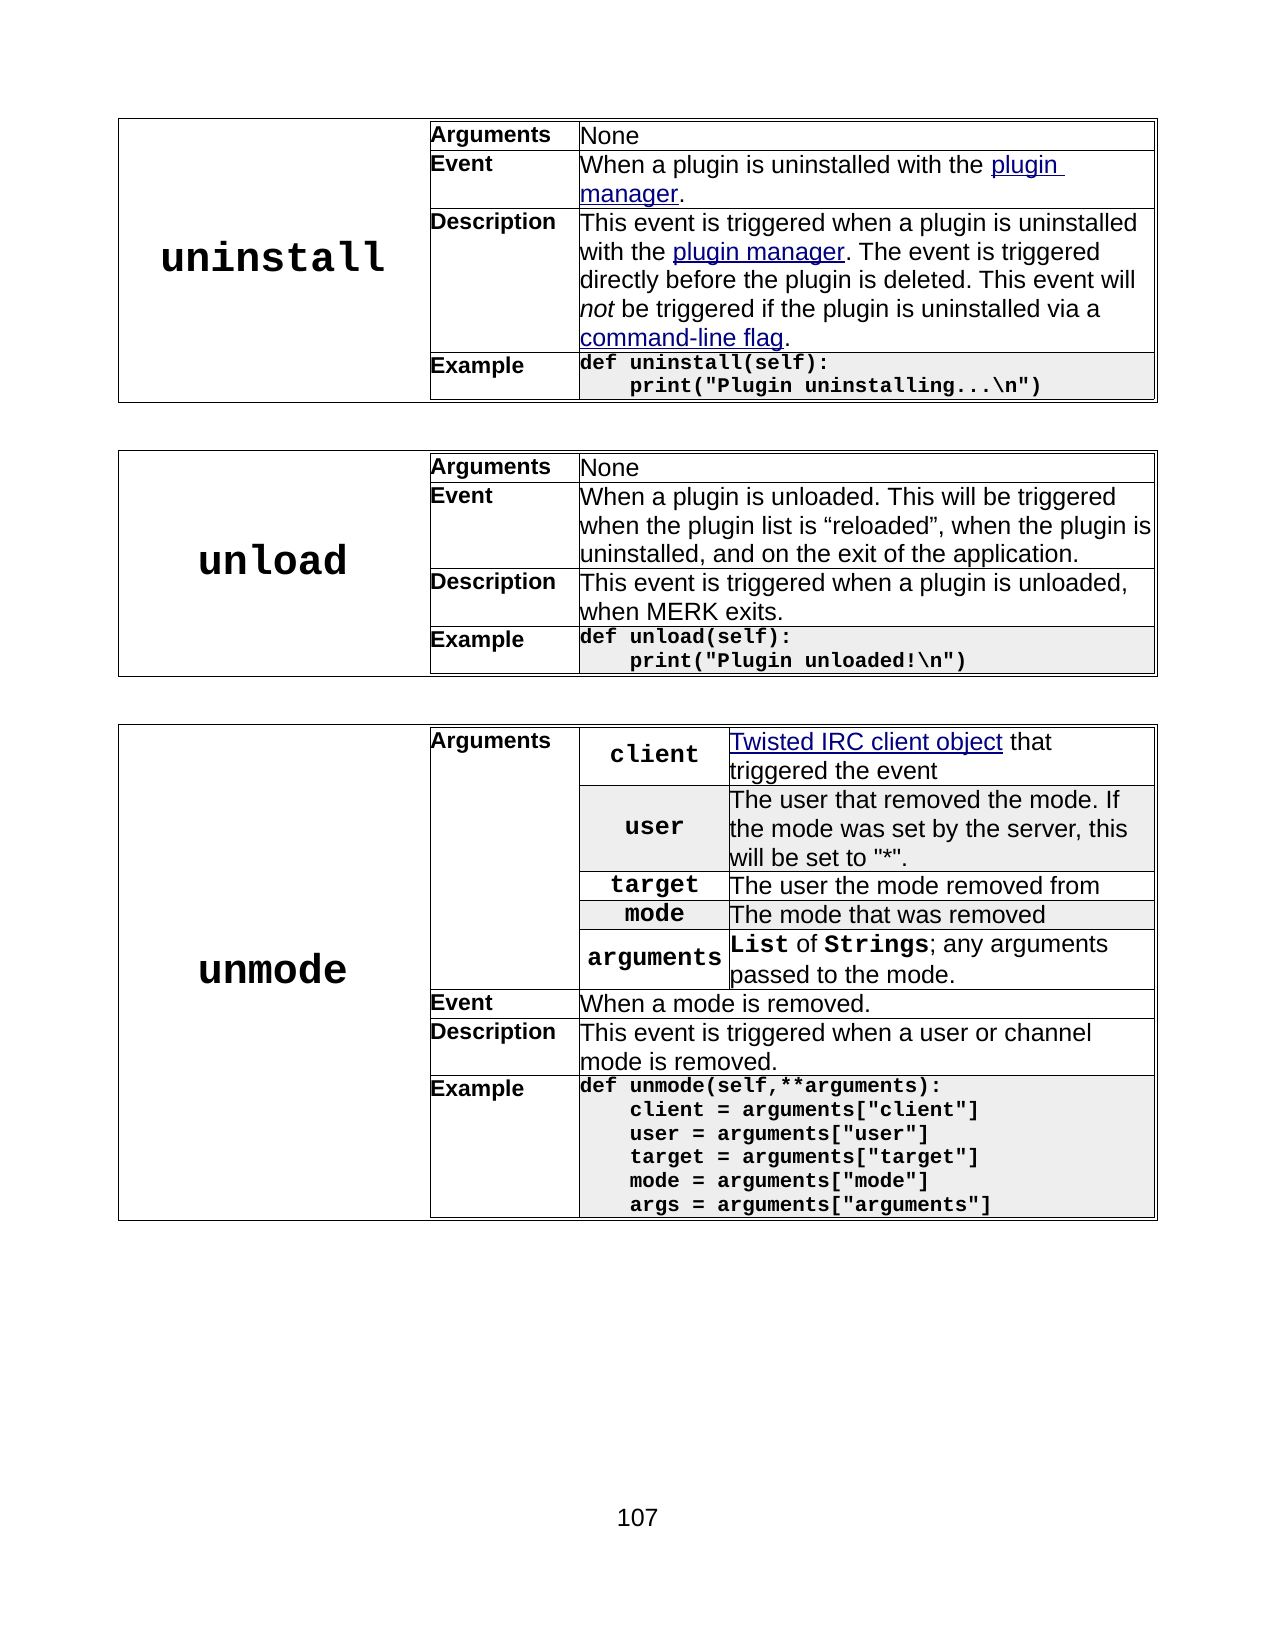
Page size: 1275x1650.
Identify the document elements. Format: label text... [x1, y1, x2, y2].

table_cell target [580, 872, 729, 900]
table_cell Description [431, 569, 579, 626]
table_header client [580, 728, 729, 785]
table_cell Example [431, 1076, 579, 1217]
table_cell When a plugin is uninstalled with the plugin manager. [580, 151, 1154, 208]
table_header Arguments [431, 728, 579, 989]
table_cell Description [431, 209, 579, 352]
table_header Arguments [431, 122, 579, 150]
table_cell When a plugin is unloaded. This will be triggered when the plugin list is “reloaded”, when the plugin is uninstalled, and on the exit of the application. [580, 483, 1154, 568]
table_cell This event is triggered when a plugin is unloaded, when MERK exits. [580, 569, 1154, 626]
table_cell Event [431, 990, 579, 1018]
table_header uninstall [119, 119, 427, 402]
table_cell The user the mode removed from [730, 872, 1154, 900]
table_cell def uninstall(self): print("Plugin uninstalling...\n") [580, 353, 1154, 399]
table_header Twisted IRC client object that triggered the event [730, 728, 1154, 785]
table_cell def unload(self): print("Plugin unloaded!\n") [580, 627, 1154, 673]
table_cell The user that removed the mode. If the mode was set by the server, this will be set to "*". [730, 786, 1154, 871]
table_cell Example [431, 627, 579, 673]
table_cell user [580, 786, 729, 871]
table_header [427, 725, 1157, 1220]
table_header [427, 119, 1157, 402]
table_cell Description [431, 1019, 579, 1075]
table_header unload [119, 451, 427, 676]
table_cell arguments [580, 930, 729, 989]
table_cell List of Strings; any arguments passed to the mode. [730, 930, 1154, 989]
table_cell This event is triggered when a user or channel mode is removed. [580, 1019, 1154, 1075]
table_cell Example [431, 353, 579, 399]
table_header None [580, 122, 1154, 150]
table_cell The mode that was removed [730, 901, 1154, 929]
table_header unmode [119, 725, 427, 1220]
table_cell Event [431, 483, 579, 568]
table_header Arguments [431, 454, 579, 482]
table_header None [580, 454, 1154, 482]
table_cell When a mode is removed. [580, 990, 1154, 1018]
table_cell This event is triggered when a plugin is uninstalled with the plugin manager. The event is triggered directly before the plugin is deleted. This event will not be triggered if the plugin is uninstalled via a command-line flag. [580, 209, 1154, 352]
table_cell mode [580, 901, 729, 929]
table_cell Event [431, 151, 579, 208]
table_cell def unmode(self,**arguments): client = arguments["client"] user = arguments["user"] target = arguments["target"] mode = arguments["mode"] args = arguments["arguments"] [580, 1076, 1154, 1217]
table_header [427, 451, 1157, 676]
